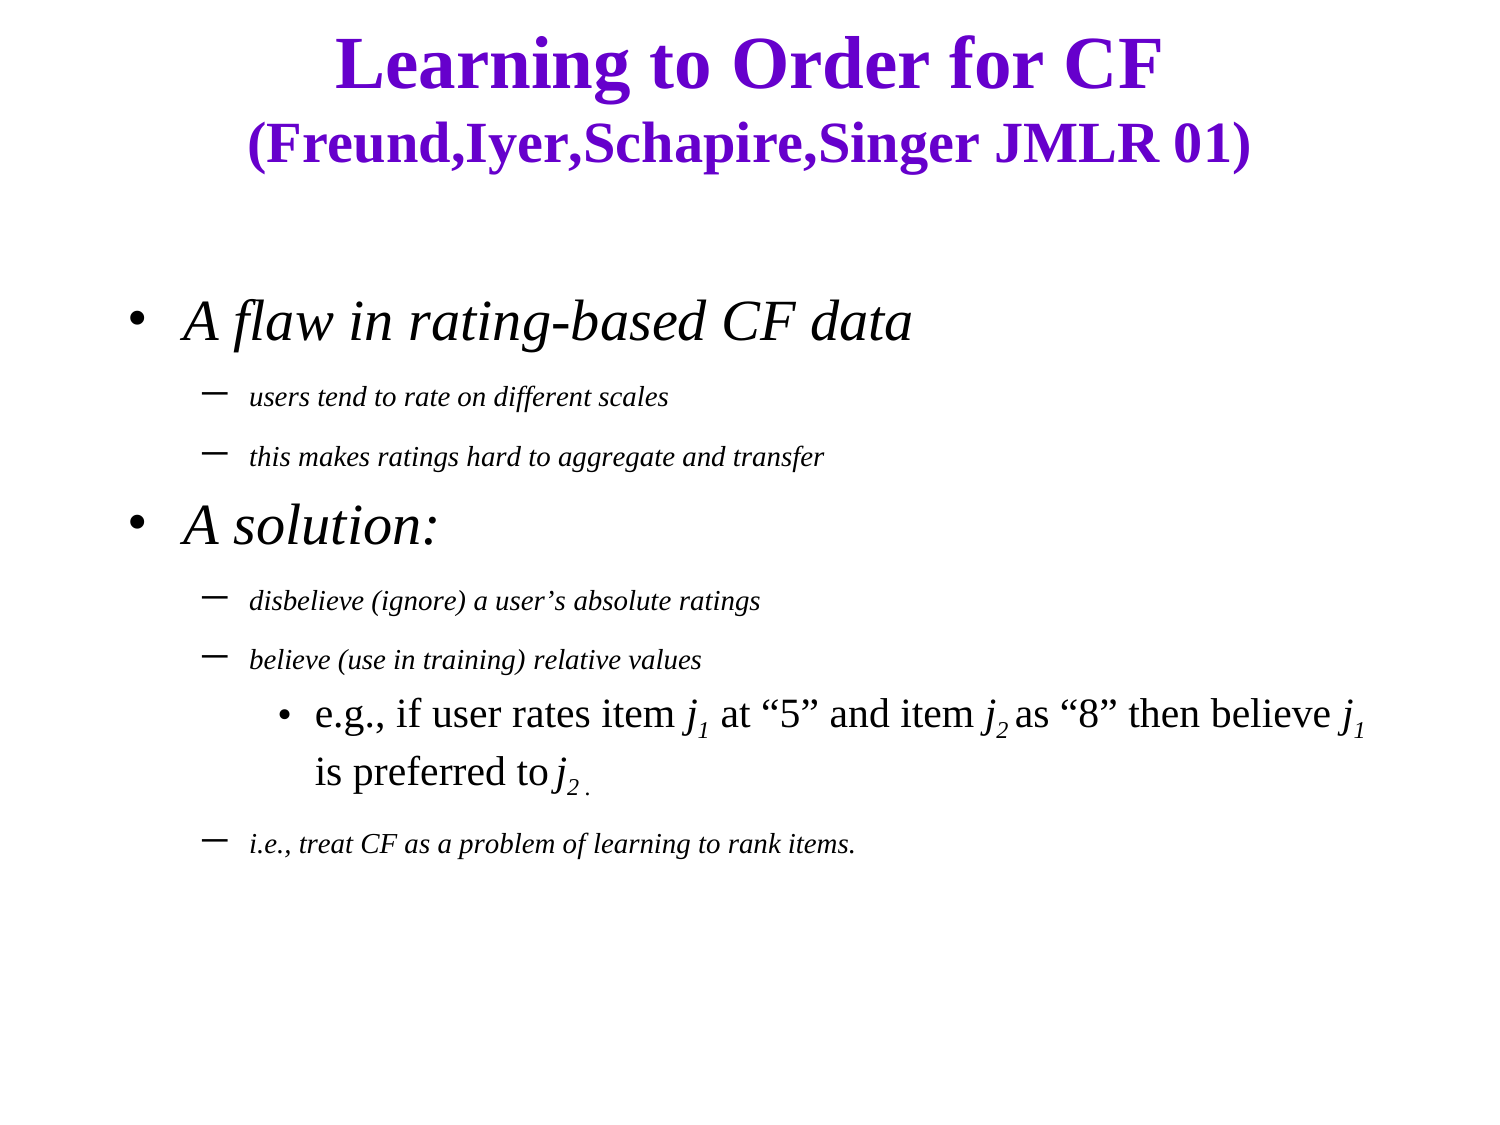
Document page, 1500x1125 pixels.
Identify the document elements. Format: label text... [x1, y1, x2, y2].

title Learning to Order for CF (Freund,Iyer,Schapire,Singer JMLR 01) [112, 0, 1388, 188]
list A flaw in rating-based CF data users tend to rate on different scales this makes ratings hard to aggregate and transfer A solution: disbelieve (ignore) a user’s absolute ratings believe (use in training) relative values e.g., if user rates item j1 at “5” and item j2 as “8” then believe j1 is preferred to j2 . i.e., treat CF as a problem of learning to rank items. [112, 275, 1388, 1000]
